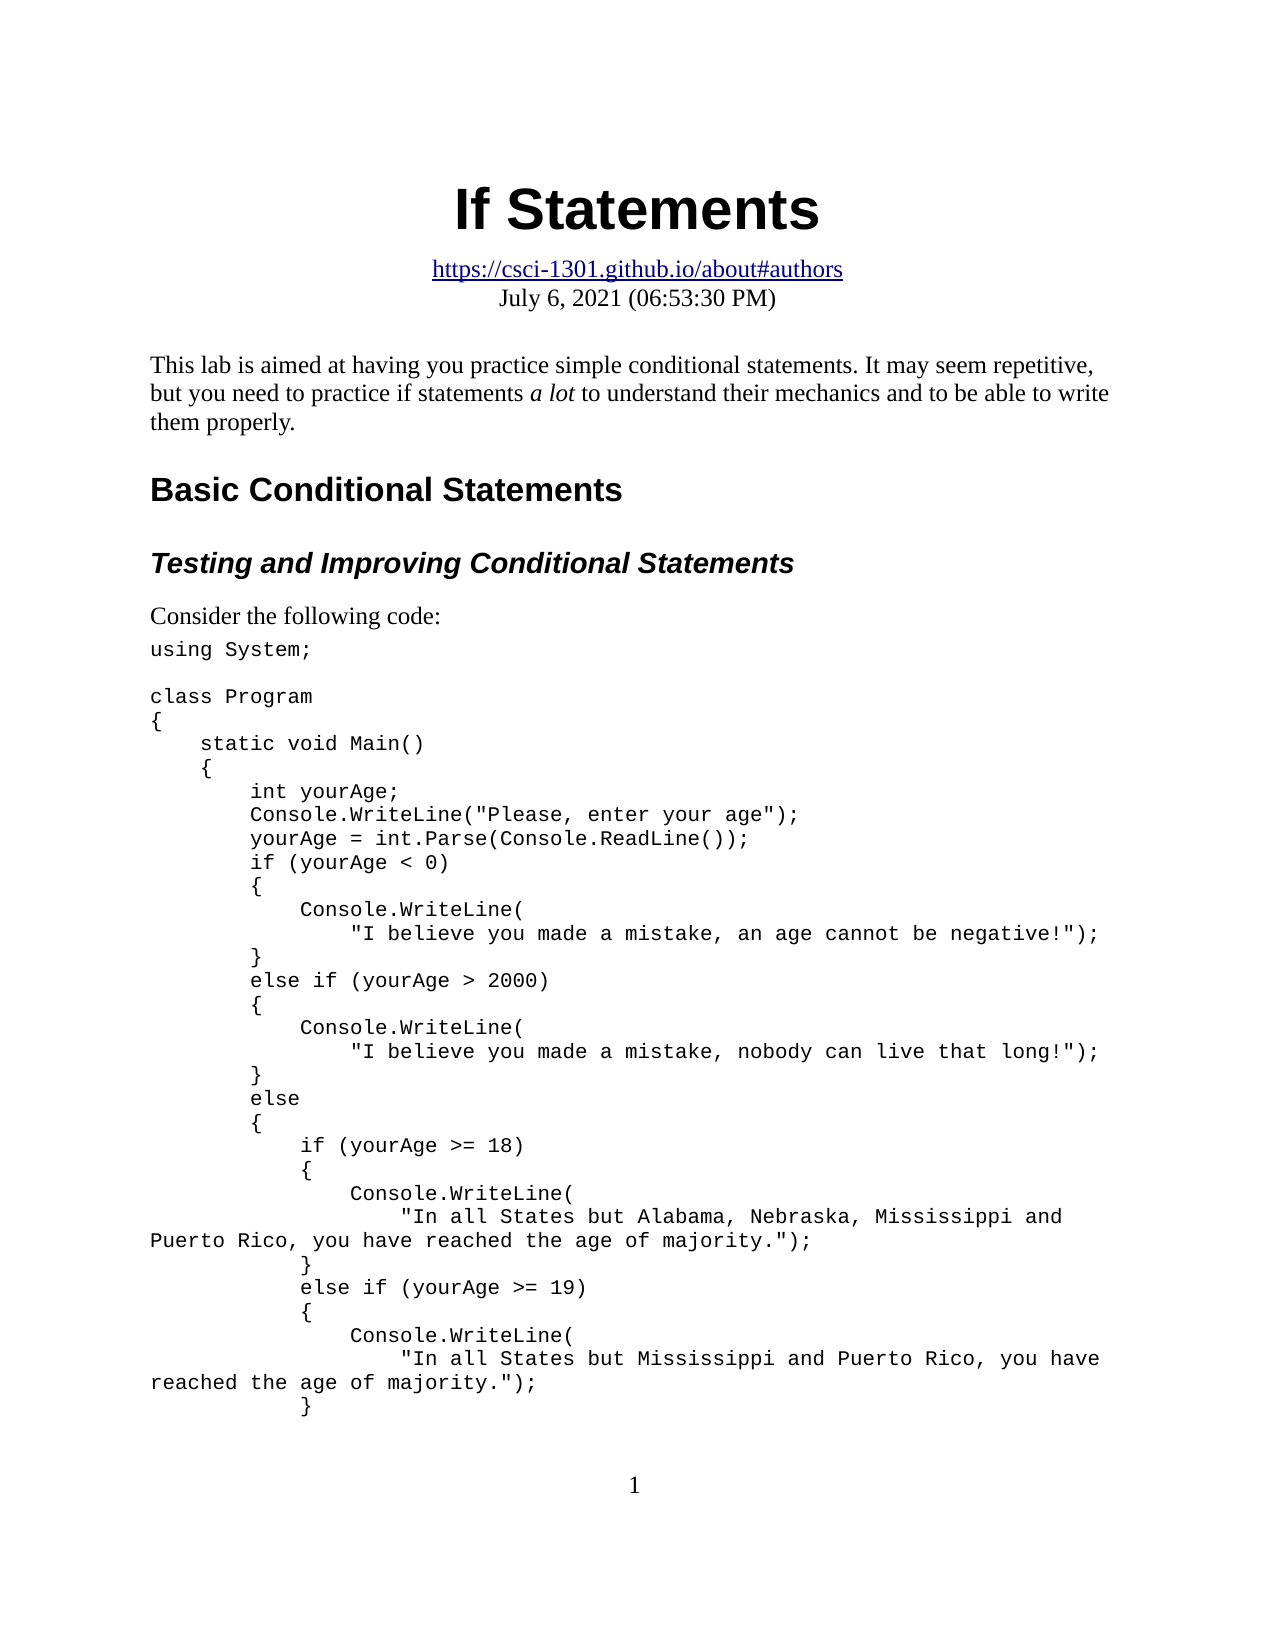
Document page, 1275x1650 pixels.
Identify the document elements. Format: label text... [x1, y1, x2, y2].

text static void Main() [150, 733, 1125, 757]
title If Statements [150, 175, 1125, 242]
subtitle Testing and Improving Conditional Statements [150, 546, 1125, 580]
text Console.WriteLine( [150, 1017, 1125, 1041]
text class Program [150, 686, 1125, 710]
text Console.WriteLine( [150, 1183, 1125, 1206]
text { [150, 875, 1125, 899]
text int yourAge; [150, 781, 1125, 804]
text https://csci-1301.github.io/about#authors [150, 254, 1125, 283]
text yourAge = int.Parse(Console.ReadLine()); [150, 828, 1125, 852]
text July 6, 2021 (06:53:30 PM) [150, 283, 1125, 312]
text } [150, 1064, 1125, 1088]
text { [150, 1112, 1125, 1135]
text "In all States but Mississippi and Puerto Rico, you have reached the age of majority."); [150, 1348, 1125, 1396]
text This lab is aimed at having you practice simple conditional statements. It may seem repetitive, but you need to practice if statements a lot to understand their mechanics and to be able to write them properly. [150, 350, 1125, 436]
text if (yourAge >= 18) [150, 1135, 1125, 1159]
text { [150, 1159, 1125, 1183]
text } [150, 1254, 1125, 1277]
text } [150, 946, 1125, 970]
text Console.WriteLine( [150, 899, 1125, 923]
text if (yourAge < 0) [150, 852, 1125, 875]
text Console.WriteLine("Please, enter your age"); [150, 804, 1125, 828]
text else [150, 1088, 1125, 1112]
text "I believe you made a mistake, an age cannot be negative!"); [150, 923, 1125, 946]
text { [150, 1301, 1125, 1324]
text "In all States but Alabama, Nebraska, Mississippi and Puerto Rico, you have reached the age of majority."); [150, 1206, 1125, 1254]
text using System; [150, 639, 1125, 662]
text "I believe you made a mistake, nobody can live that long!"); [150, 1041, 1125, 1064]
text else if (yourAge > 2000) [150, 970, 1125, 993]
text { [150, 710, 1125, 733]
text else if (yourAge >= 19) [150, 1277, 1125, 1301]
text } [150, 1396, 1125, 1419]
text { [150, 993, 1125, 1017]
text Console.WriteLine( [150, 1324, 1125, 1348]
text Consider the following code: [150, 601, 1125, 630]
text { [150, 757, 1125, 781]
subtitle Basic Conditional Statements [150, 470, 1125, 509]
